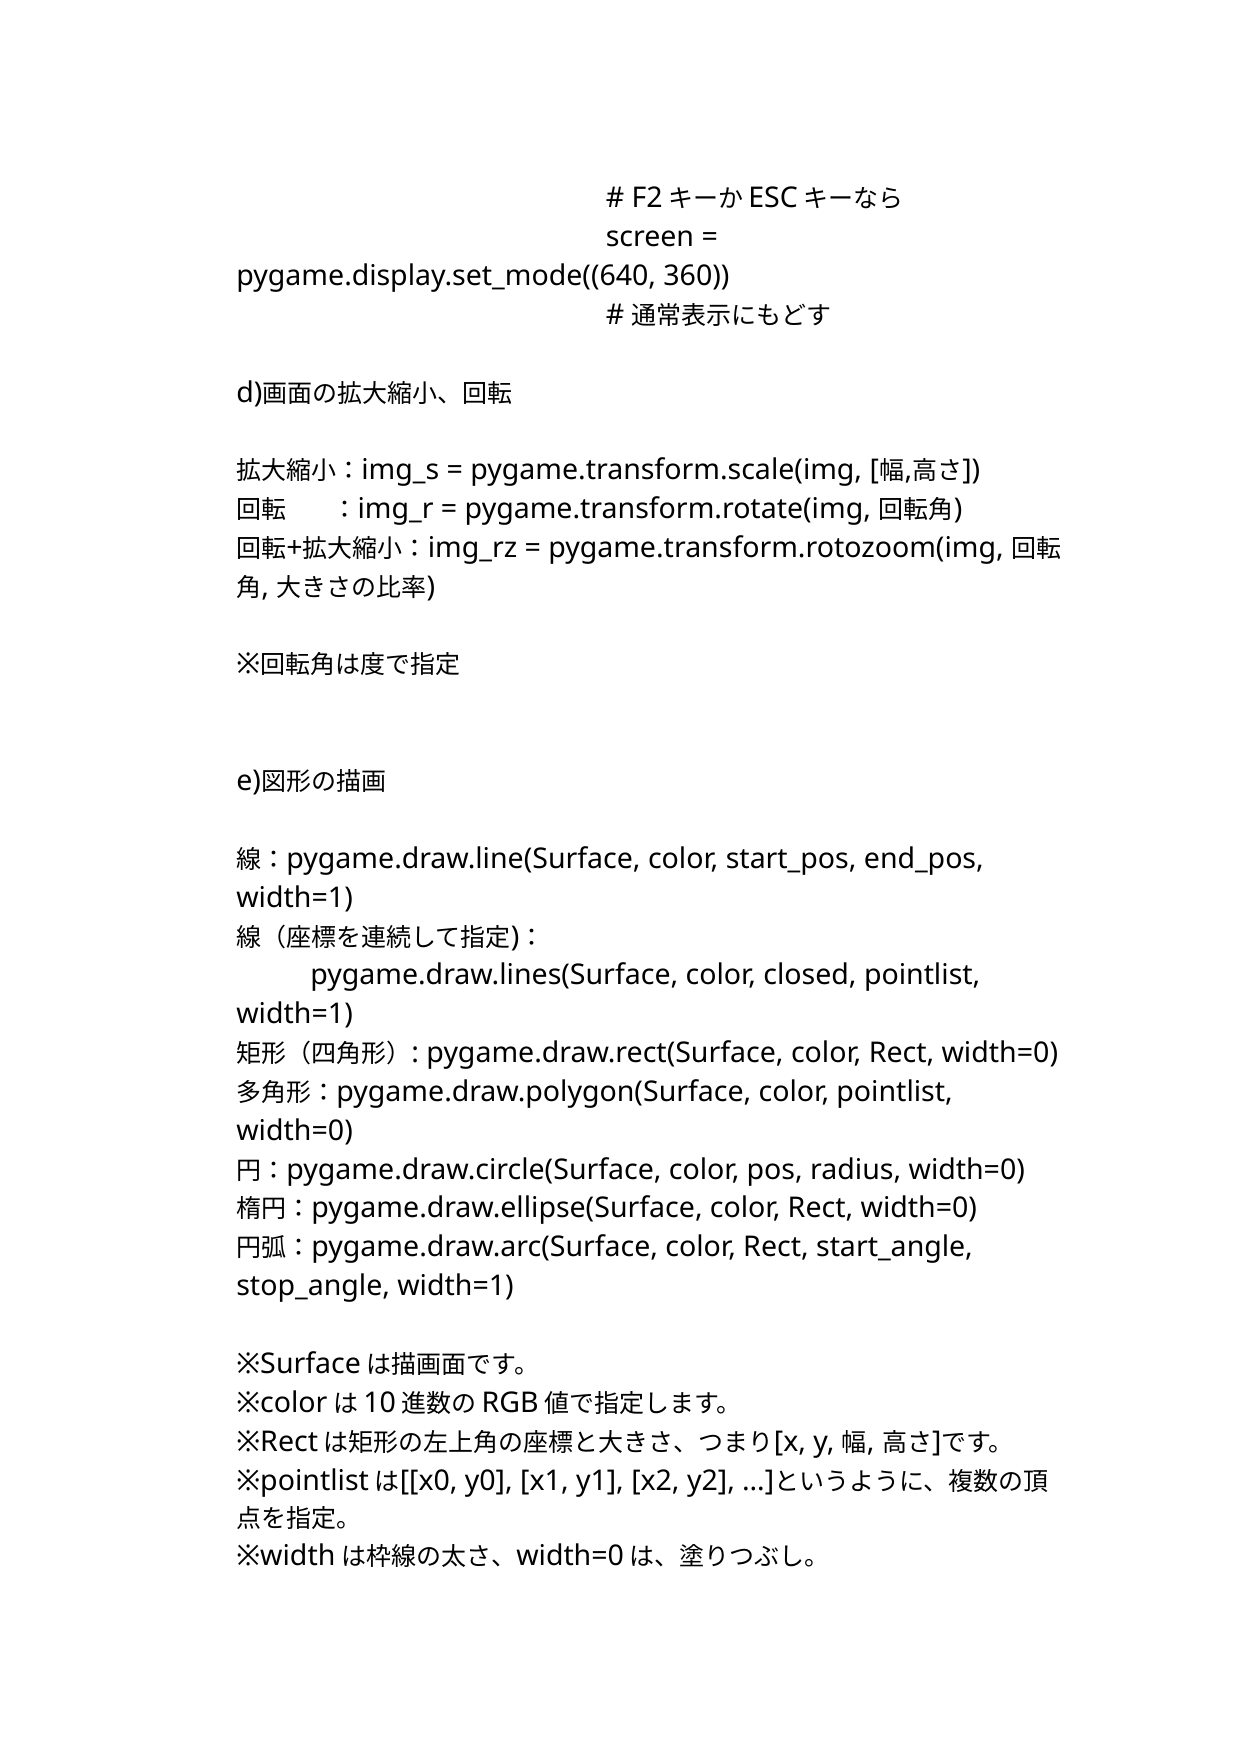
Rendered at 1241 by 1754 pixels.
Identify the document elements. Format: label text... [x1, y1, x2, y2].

text ※pointlistは[[x0, y0], [x1, y1], [x2, y2], …]というように、複数の頂点を指定。 [236, 1459, 1063, 1534]
text 線（座標を連続して指定)： [236, 915, 1063, 954]
text pygame.draw.lines(Surface, color, closed, pointlist, width=1) [236, 954, 1063, 1032]
text ※colorは10進数のRGB値で指定します。 [236, 1382, 1063, 1421]
text e)図形の描画 [236, 760, 1063, 799]
text ※widthは枠線の太さ、width=0は、塗りつぶし。 [236, 1534, 1063, 1573]
text 線：pygame.draw.line(Surface, color, start_pos, end_pos, width=1) [236, 838, 1063, 915]
text 回転 ：img_r = pygame.transform.rotate(img, 回転角) [236, 488, 1063, 527]
text 矩形（四角形）: pygame.draw.rect(Surface, color, Rect, width=0) [236, 1032, 1063, 1071]
text screen = pygame.display.set_mode((640, 360)) [236, 216, 1063, 294]
text ※回転角は度で指定 [236, 643, 1063, 682]
text ※Surfaceは描画面です。 [236, 1343, 1063, 1382]
text 回転+拡大縮小：img_rz = pygame.transform.rotozoom(img, 回転角, 大きさの比率) [236, 527, 1063, 604]
text # F2キーかESCキーなら [236, 177, 1063, 216]
text 楕円：pygame.draw.ellipse(Surface, color, Rect, width=0) [236, 1187, 1063, 1226]
text ※Rectは矩形の左上角の座標と大きさ、つまり[x, y, 幅, 高さ]です。 [236, 1421, 1063, 1459]
text 多角形：pygame.draw.polygon(Surface, color, pointlist, width=0) [236, 1071, 1063, 1148]
text 円：pygame.draw.circle(Surface, color, pos, radius, width=0) [236, 1148, 1063, 1187]
text d)画面の拡大縮小、回転 [236, 371, 1063, 410]
text # 通常表示にもどす [236, 294, 1063, 333]
text 円弧：pygame.draw.arc(Surface, color, Rect, start_angle, stop_angle, width=1) [236, 1226, 1063, 1304]
text 拡大縮小：img_s = pygame.transform.scale(img, [幅,高さ]) [236, 449, 1063, 488]
